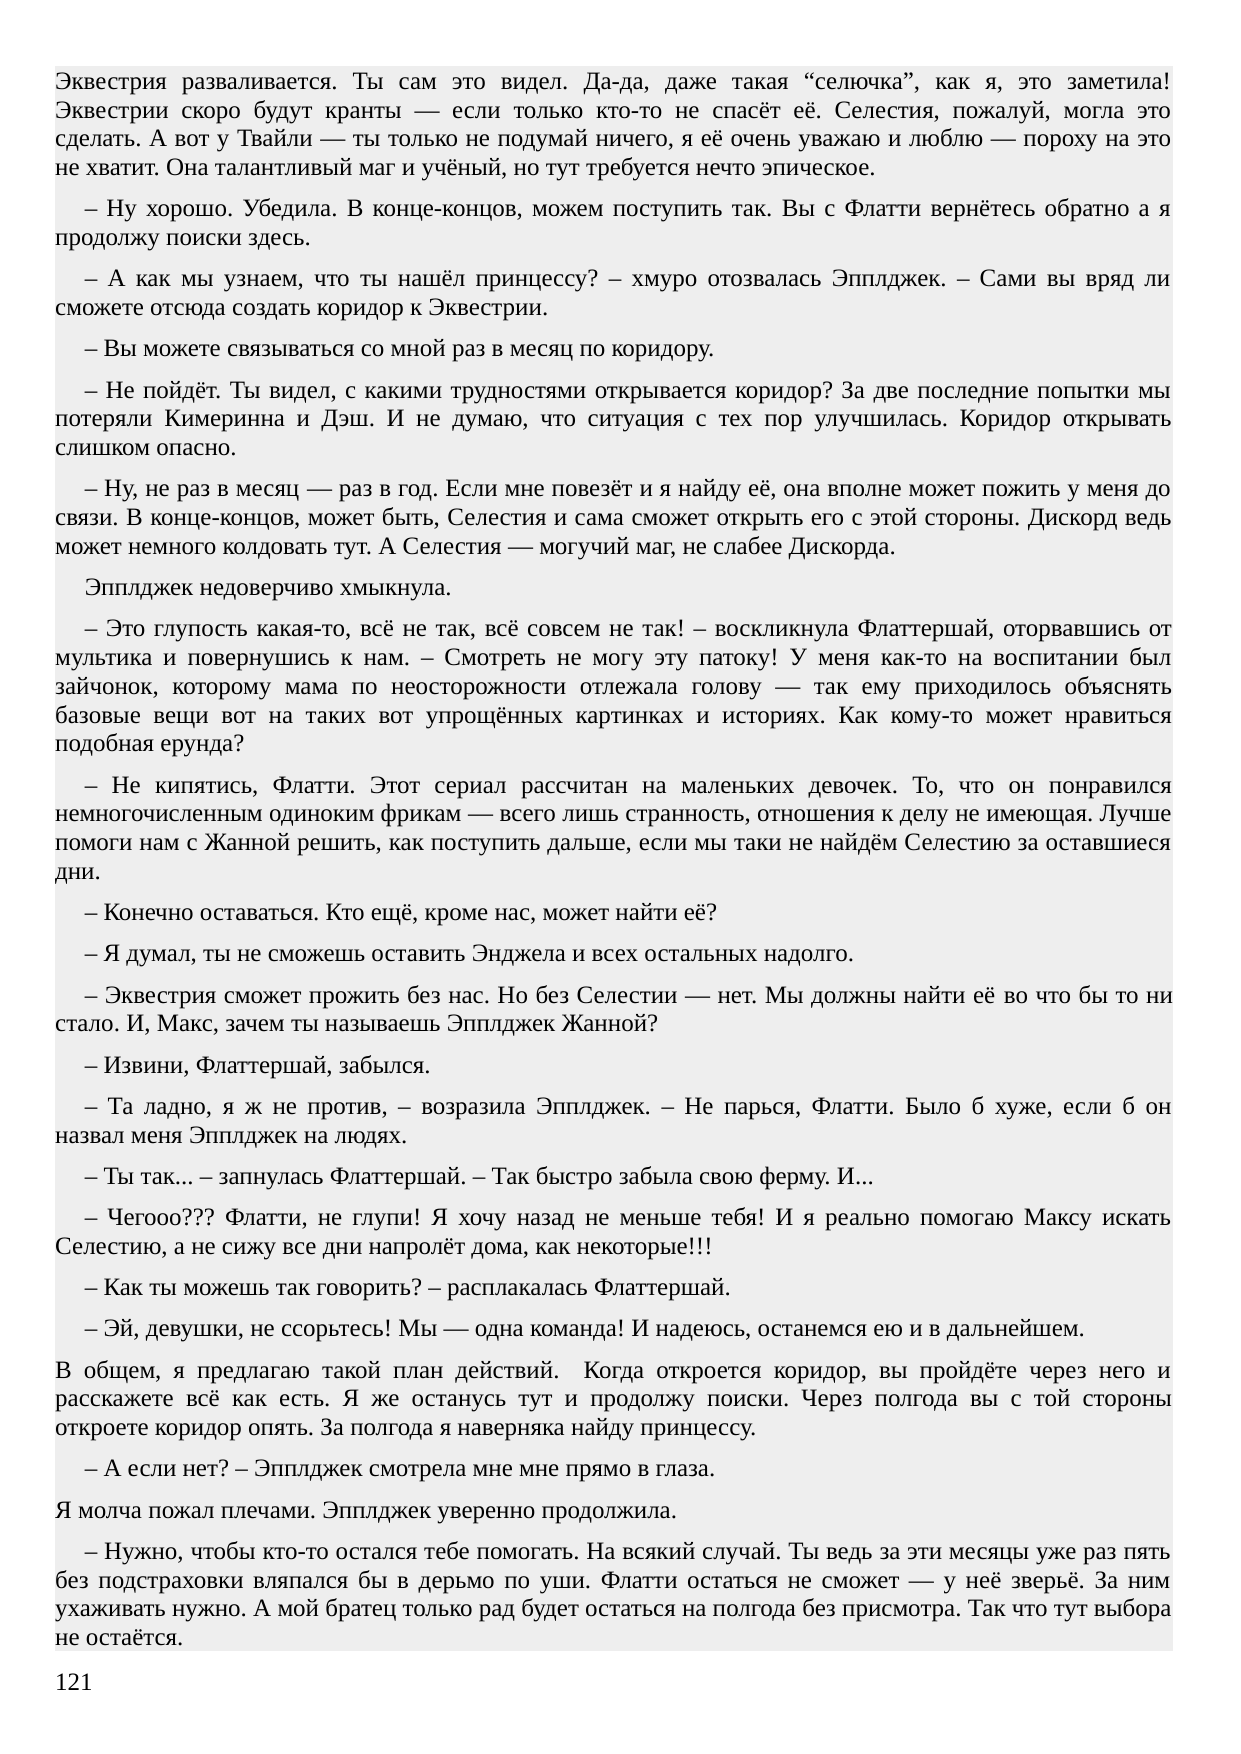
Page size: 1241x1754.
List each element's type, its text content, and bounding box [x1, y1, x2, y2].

text – Конечно оставаться. Кто ещё, кроме нас, может найти её? [55, 897, 1173, 926]
text – Эй, девушки, не ссорьтесь! Мы — одна команда! И надеюсь, останемся ею и в дальнейшем. [55, 1313, 1173, 1342]
text – Это глупость какая-то, всё не так, всё совсем не так! – воскликнула Флаттершай, оторвавшись от мультика и повернушись к нам. – Смотреть не могу эту патоку! У меня как-то на воспитании был зайчонок, которому мама по неосторожности отлежала голову — так ему приходилось объяснять базовые вещи вот на таких вот упрощённых картинках и историях. Как кому-то может нравиться подобная ерунда? [55, 613, 1173, 757]
text – Вы можете связываться со мной раз в месяц по коридору. [55, 333, 1173, 362]
text – А как мы узнаем, что ты нашёл принцессу? – хмуро отозвалась Эпплджек. – Сами вы вряд ли сможете отсюда создать коридор к Эквестрии. [55, 263, 1173, 321]
text Эквестрия разваливается. Ты сам это видел. Да-да, даже такая “селючка”, как я, это заметила! Эквестрии скоро будут кранты — если только кто-то не спасёт её. Селестия, пожалуй, могла это сделать. А вот у Твайли — ты только не подумай ничего, я её очень уважаю и люблю — пороху на это не хватит. Она талантливый маг и учёный, но тут требуется нечто эпическое. [55, 66, 1173, 181]
text – Не пойдёт. Ты видел, с какими трудностями открывается коридор? За две последние попытки мы потеряли Кимеринна и Дэш. И не думаю, что ситуация с тех пор улучшилась. Коридор открывать слишком опасно. [55, 375, 1173, 461]
text – Как ты можешь так говорить? – расплакалась Флаттершай. [55, 1272, 1173, 1301]
text – Ну хорошо. Убедила. В конце-концов, можем поступить так. Вы с Флатти вернётесь обратно а я продолжу поиски здесь. [55, 193, 1173, 251]
text – Ты так... – запнулась Флаттершай. – Так быстро забыла свою ферму. И... [55, 1161, 1173, 1190]
list Я молча пожал плечами. Эпплджек уверенно продолжила. [55, 1495, 1173, 1523]
text – Нужно, чтобы кто-то остался тебе помогать. На всякий случай. Ты ведь за эти месяцы уже раз пять без подстраховки вляпался бы в дерьмо по уши. Флатти остаться не сможет — у неё зверьё. За ним ухаживать нужно. А мой братец только рад будет остаться на полгода без присмотра. Так что тут выбора не остаётся. [55, 1536, 1173, 1651]
text – Ну, не раз в месяц — раз в год. Если мне повезёт и я найду её, она вполне может пожить у меня до связи. В конце-концов, может быть, Селестия и сама сможет открыть его с этой стороны. Дискорд ведь может немного колдовать тут. А Селестия — могучий маг, не слабее Дискорда. [55, 473, 1173, 560]
list В общем, я предлагаю такой план действий. Когда откроется коридор, вы пройдёте через него и расскажете всё как есть. Я же останусь тут и продолжу поиски. Через полгода вы с той стороны откроете коридор опять. За полгода я наверняка найду принцессу. [55, 1355, 1173, 1441]
text – Чегооо??? Флатти, не глупи! Я хочу назад не меньше тебя! И я реально помогаю Максу искать Селестию, а не сижу все дни напролёт дома, как некоторые!!! [55, 1202, 1173, 1260]
text – Та ладно, я ж не против, – возразила Эпплджек. – Не парься, Флатти. Было б хуже, если б он назвал меня Эпплджек на людях. [55, 1091, 1173, 1148]
text – А если нет? – Эпплджек смотрела мне мне прямо в глаза. [55, 1453, 1173, 1482]
text – Я думал, ты не сможешь оставить Энджела и всех остальных надолго. [55, 938, 1173, 967]
text – Извини, Флаттершай, забылся. [55, 1050, 1173, 1078]
text – Эквестрия сможет прожить без нас. Но без Селестии — нет. Мы должны найти её во что бы то ни стало. И, Макс, зачем ты называешь Эпплджек Жанной? [55, 980, 1173, 1037]
text Эпплджек недоверчиво хмыкнула. [55, 572, 1173, 601]
text – Не кипятись, Флатти. Этот сериал рассчитан на маленьких девочек. То, что он понравился немногочисленным одиноким фрикам — всего лишь странность, отношения к делу не имеющая. Лучше помоги нам с Жанной решить, как поступить дальше, если мы таки не найдём Селестию за оставшиеся дни. [55, 770, 1173, 885]
